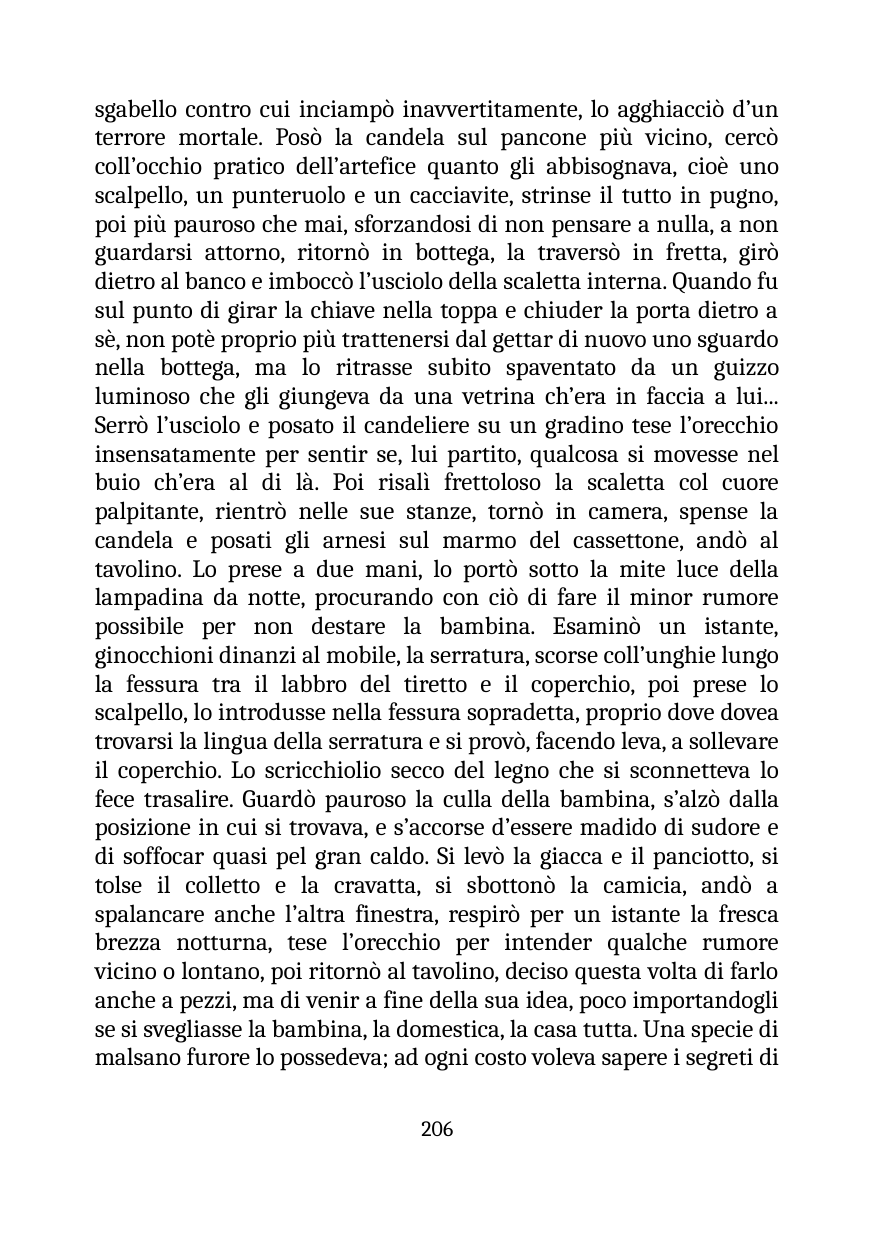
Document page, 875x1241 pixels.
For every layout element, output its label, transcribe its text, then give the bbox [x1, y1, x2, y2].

text sgabello contro cui inciampò inavvertitamente, lo agghiacciò d’un terrore mortale. Posò la candela sul pancone più vicino, cercò coll’occhio pratico dell’artefice quanto gli abbisognava, cioè uno scalpello, un punteruolo e un cacciavite, strinse il tutto in pugno, poi più pauroso che mai, sforzandosi di non pensare a nulla, a non guardarsi attorno, ritornò in bottega, la traversò in fretta, girò dietro al banco e imboccò l’usciolo della scaletta interna. Quando fu sul punto di girar la chiave nella toppa e chiuder la porta dietro a sè, non potè proprio più trattenersi dal gettar di nuovo uno sguardo nella bottega, ma lo ritrasse subito spaventato da un guizzo luminoso che gli giungeva da una vetrina ch’era in faccia a lui... Serrò l’usciolo e posato il candeliere su un gradino tese l’orecchio insensatamente per sentir se, lui partito, qualcosa si movesse nel buio ch’era al di là. Poi risalì frettoloso la scaletta col cuore palpitante, rientrò nelle sue stanze, tornò in camera, spense la candela e posati gli arnesi sul marmo del cassettone, andò al tavolino. Lo prese a due mani, lo portò sotto la mite luce della lampadina da notte, procurando con ciò di fare il minor rumore possibile per non destare la bambina. Esaminò un istante, ginocchioni dinanzi al mobile, la serratura, scorse coll’unghie lungo la fessura tra il labbro del tiretto e il coperchio, poi prese lo scalpello, lo introdusse nella fessura sopradetta, proprio dove dovea trovarsi la lingua della serratura e si provò, facendo leva, a sollevare il coperchio. Lo scricchiolio secco del legno che si sconnetteva lo fece trasalire. Guardò pauroso la culla della bambina, s’alzò dalla posizione in cui si trovava, e s’accorse d’essere madido di sudore e di soffocar quasi pel gran caldo. Si levò la giacca e il panciotto, si tolse il colletto e la cravatta, si sbottonò la camicia, andò a spalancare anche l’altra finestra, respirò per un istante la fresca brezza notturna, tese l’orecchio per intender qualche rumore vicino o lontano, poi ritornò al tavolino, deciso questa volta di farlo anche a pezzi, ma di venir a fine della sua idea, poco importandogli se si svegliasse la bambina, la domestica, la casa tutta. Una specie di malsano furore lo possedeva; ad ogni costo voleva sapere i segreti di [94, 94, 779, 1072]
